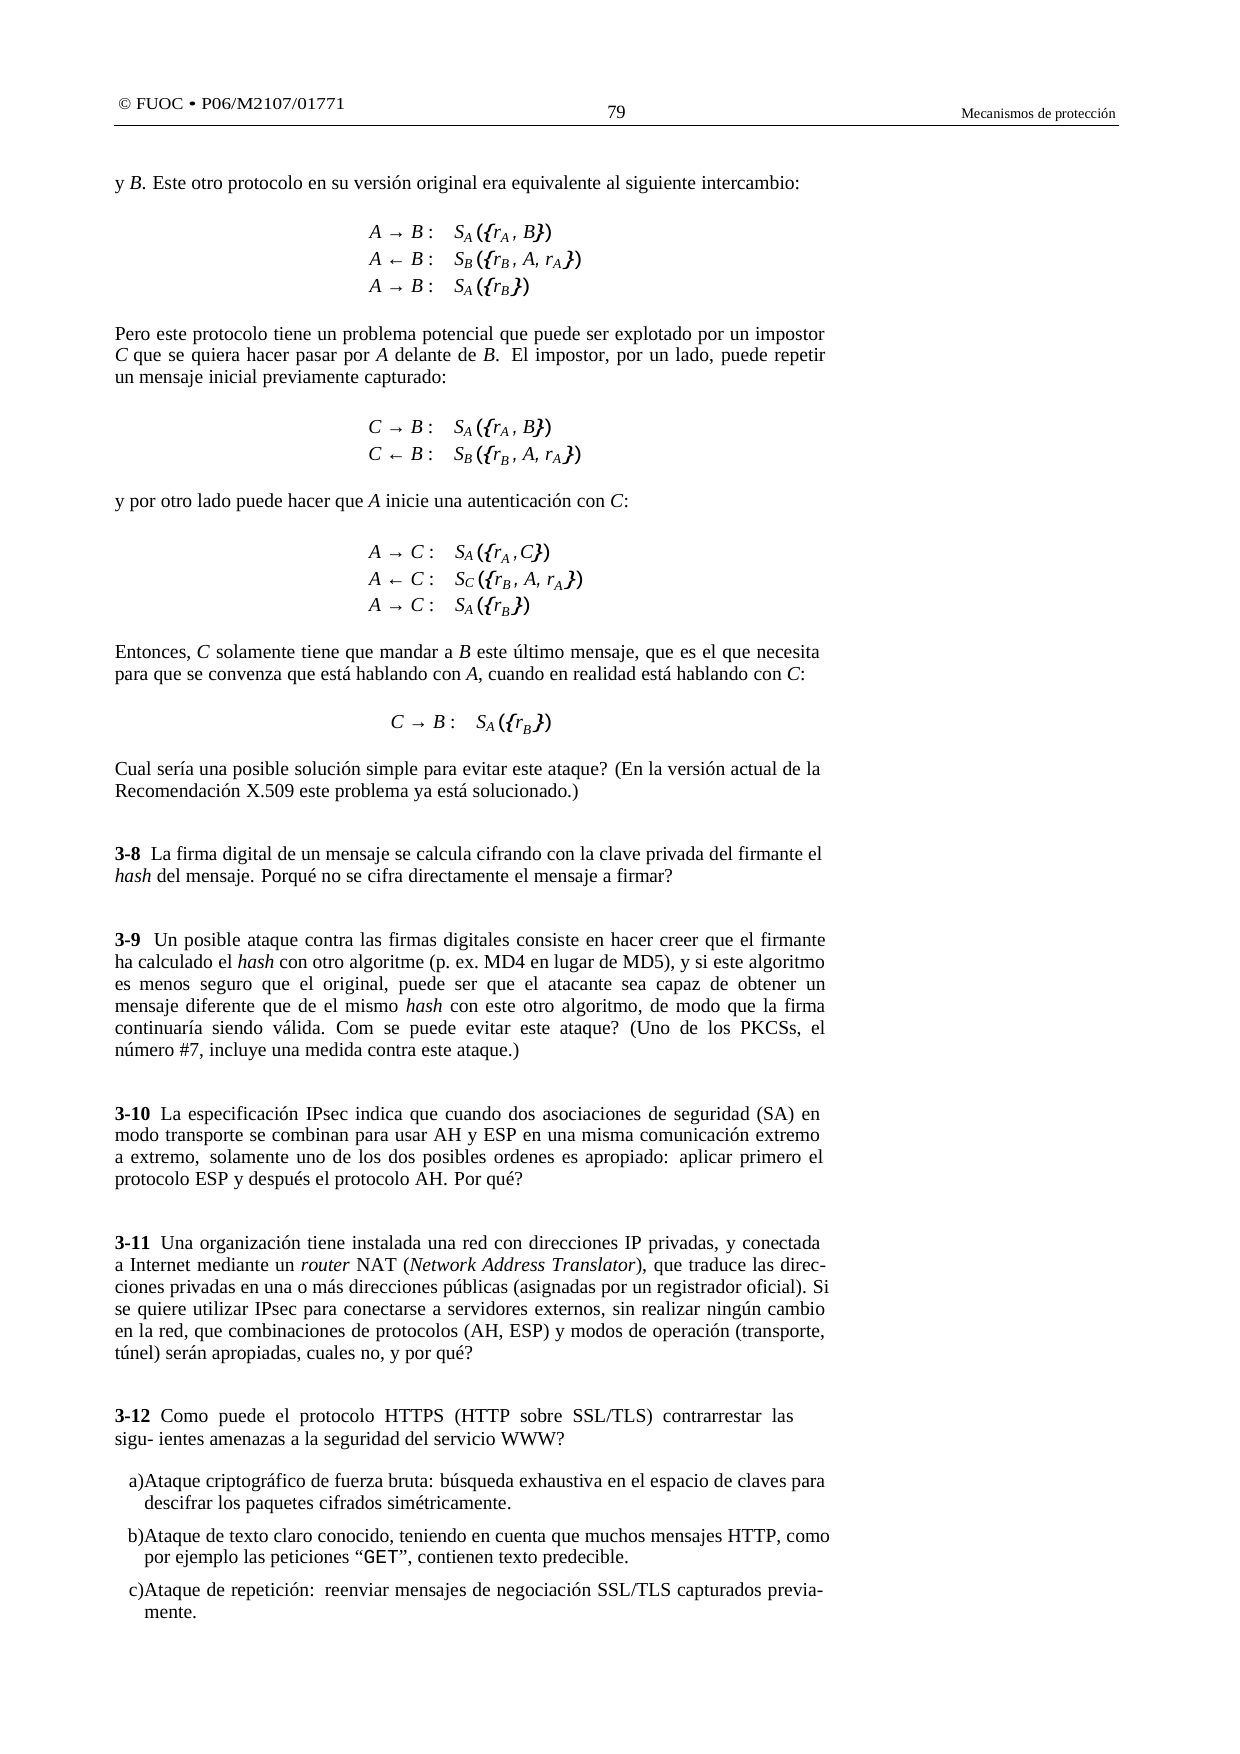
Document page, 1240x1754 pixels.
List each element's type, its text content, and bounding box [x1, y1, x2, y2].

text 3-9 Un posible ataque contra las firmas digitales consiste en hacer creer que el firmante ha calculado el hash con otro algoritme (p. ex. MD4 en lugar de MD5), y si este algoritmo es menos seguro que el original, puede ser que el atacante sea capaz de obtener un mensaje diferente que de el mismo hash con este otro algoritmo, de modo que la firma continuaría siendo válida. Com se puede evitar este ataque? (Uno de los PKCSs, el número #7, incluye una medida contra este ataque.) [114, 929, 825, 1061]
text b)Ataque de texto claro conocido, teniendo en cuenta que muchos mensajes HTTP, como por ejemplo las peticiones “GET”, contienen texto predecible. [128, 1524, 841, 1570]
text 79 Mecanismos de protección [607, 102, 1131, 123]
text 3-11 Una organización tiene instalada una red con direcciones IP privadas, y conectada [114, 1232, 1131, 1254]
text hash del mensaje. Porqué no se cifra directamente el mensaje a firmar? [114, 865, 1131, 887]
text A → C : SA ({rA ,C}) [369, 539, 1131, 566]
text c)Ataque de repetición: reenviar mensajes de negociación SSL/TLS capturados previa- mente. [129, 1579, 840, 1623]
text Entonces, C solamente tiene que mandar a B este último mensaje, que es el que necesita para que se convenza que está hablando con A, cuando en realidad está hablando con C: [114, 641, 843, 685]
text A ← C : SC ({rB , A, rA }) [369, 566, 1131, 592]
text 3-12 Como puede el protocolo HTTPS (HTTP sobre SSL/TLS) contrarrestar las sigu- ientes amenazas a la seguridad del servicio WWW? [114, 1405, 841, 1449]
text A → B : SA ({rB }) [369, 274, 1131, 298]
text a extremo, solamente uno de los dos posibles ordenes es apropiado: aplicar primero el protocolo ESP y después el protocolo AH. Por qué? [114, 1146, 841, 1190]
text A → B : SA ({rA , B}) [369, 221, 1131, 245]
text C ← B : SB ({rB , A, rA }) [368, 442, 1131, 468]
text C → B : SA ({rA , B}) [368, 415, 1131, 440]
text 3-8 La firma digital de un mensaje se calcula cifrando con la clave privada del firmante el [114, 843, 1131, 865]
text Pero este protocolo tiene un problema potencial que puede ser explotado por un impostor C que se quiera hacer pasar por A delante de B. El impostor, por un lado, puede repetir un mensaje inicial previamente capturado: [114, 322, 825, 388]
text © FUOC • P06/M2107/01771 [118, 95, 351, 113]
text se quiere utilizar IPsec para conectarse a servidores externos, sin realizar ningún cambio en la red, que combinaciones de protocolos (AH, ESP) y modos de operación (transporte, túnel) serán apropiadas, cuales no, y por qué? [114, 1298, 825, 1364]
text C → B : SA ({rB }) [390, 711, 1131, 737]
text Recomendación X.509 este problema ya está solucionado.) [114, 780, 1131, 802]
text A → C : SA ({rB }) [369, 593, 1131, 619]
text A ← B : SB ({rB , A, rA }) [369, 248, 1131, 272]
text 3-10 La especificación IPsec indica que cuando dos asociaciones de seguridad (SA) en modo transporte se combinan para usar AH y ESP en una misma comunicación extremo [114, 1102, 843, 1146]
text Cual sería una posible solución simple para evitar este ataque? (En la versión actual de la [114, 758, 1131, 779]
text y por otro lado puede hacer que A inicie una autenticación con C: [114, 490, 1131, 512]
text a)Ataque criptográfico de fuerza bruta: búsqueda exhaustiva en el espacio de claves para descifrar los paquetes cifrados simétricamente. [129, 1470, 840, 1514]
text a Internet mediante un router NAT (Network Address Translator), que traduce las direc- ciones privadas en una o más direcciones públicas (asignadas por un registrador oficial). Si [114, 1254, 843, 1298]
text y B. Este otro protocolo en su versión original era equivalente al siguiente intercambio: [114, 174, 1131, 194]
